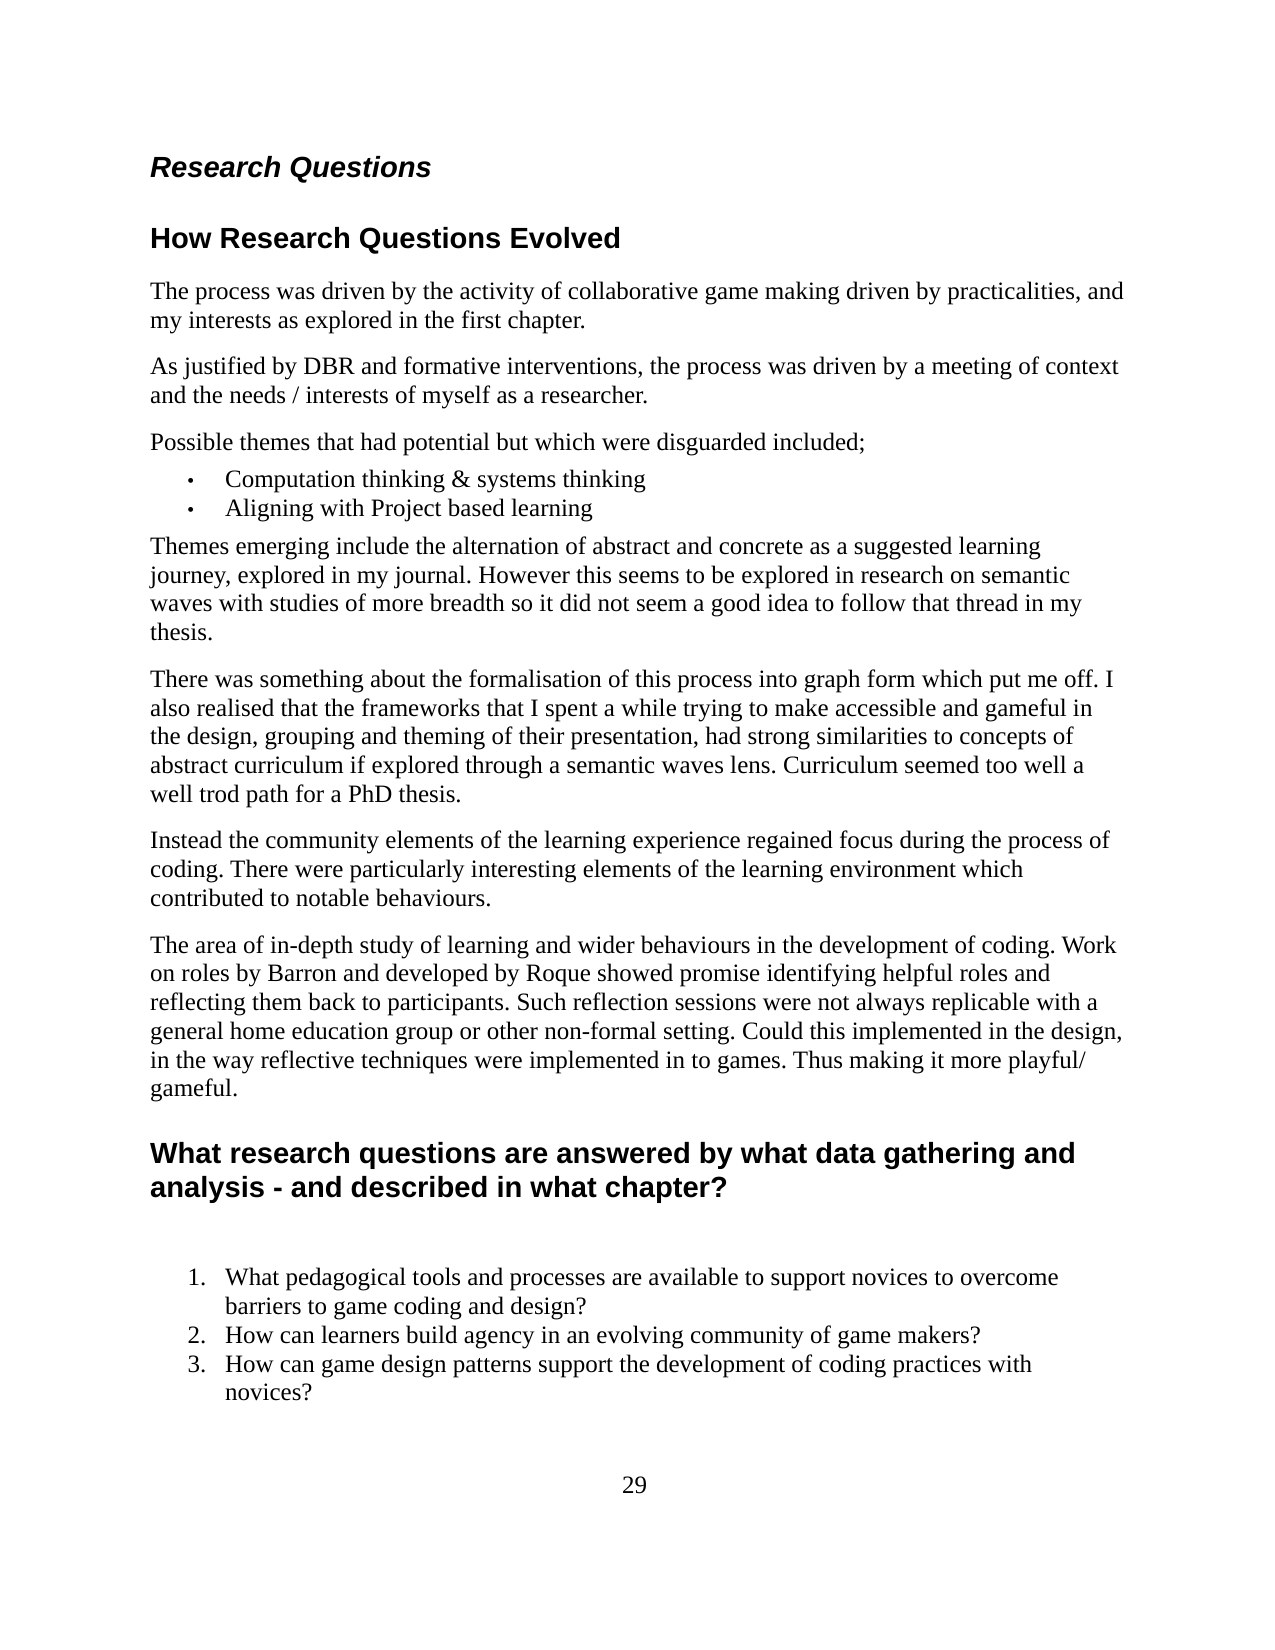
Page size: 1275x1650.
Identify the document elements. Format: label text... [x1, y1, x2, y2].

list Computation thinking & systems thinking [187, 464, 1125, 493]
list What pedagogical tools and processes are available to support novices to overcome barriers to game coding and design? [187, 1262, 1125, 1320]
text There was something about the formalisation of this process into graph form which put me off. I also realised that the frameworks that I spent a while trying to make accessible and gameful in the design, grouping and theming of their presentation, had strong similarities to concepts of abstract curriculum if explored through a semantic waves lens. Curriculum seemed too well a well trod path for a PhD thesis. [150, 664, 1125, 808]
subtitle How Research Questions Evolved [150, 221, 1125, 254]
list Aligning with Project based learning [187, 493, 1125, 522]
subtitle What research questions are answered by what data gathering and analysis - and described in what chapter? [150, 1136, 1125, 1203]
text The process was driven by the activity of collaborative game making driven by practicalities, and my interests as explored in the first chapter. [150, 276, 1125, 333]
text The area of in-depth study of learning and wider behaviours in the development of coding. Work on roles by Barron and developed by Roque showed promise identifying helpful roles and reflecting them back to participants. Such reflection sessions were not always replicable with a general home education group or other non-formal setting. Could this implemented in the design, in the way reflective techniques were implemented in to games. Thus making it more playful/ gameful. [150, 930, 1125, 1102]
subtitle Research Questions [150, 150, 1125, 183]
list How can game design patterns support the development of coding practices with novices? [187, 1349, 1125, 1406]
text Possible themes that had potential but which were disguarded included; [150, 427, 1125, 456]
text Themes emerging include the alternation of abstract and concrete as a suggested learning journey, explored in my journal. However this seems to be explored in research on semantic waves with studies of more breadth so it did not seem a good idea to follow that thread in my thesis. [150, 531, 1125, 646]
text Instead the community elements of the learning experience regained focus during the process of coding. There were particularly interesting elements of the learning environment which contributed to notable behaviours. [150, 826, 1125, 912]
text As justified by DBR and formative interventions, the process was driven by a meeting of context and the needs / interests of myself as a researcher. [150, 351, 1125, 409]
list How can learners build agency in an evolving community of game makers? [187, 1320, 1125, 1349]
